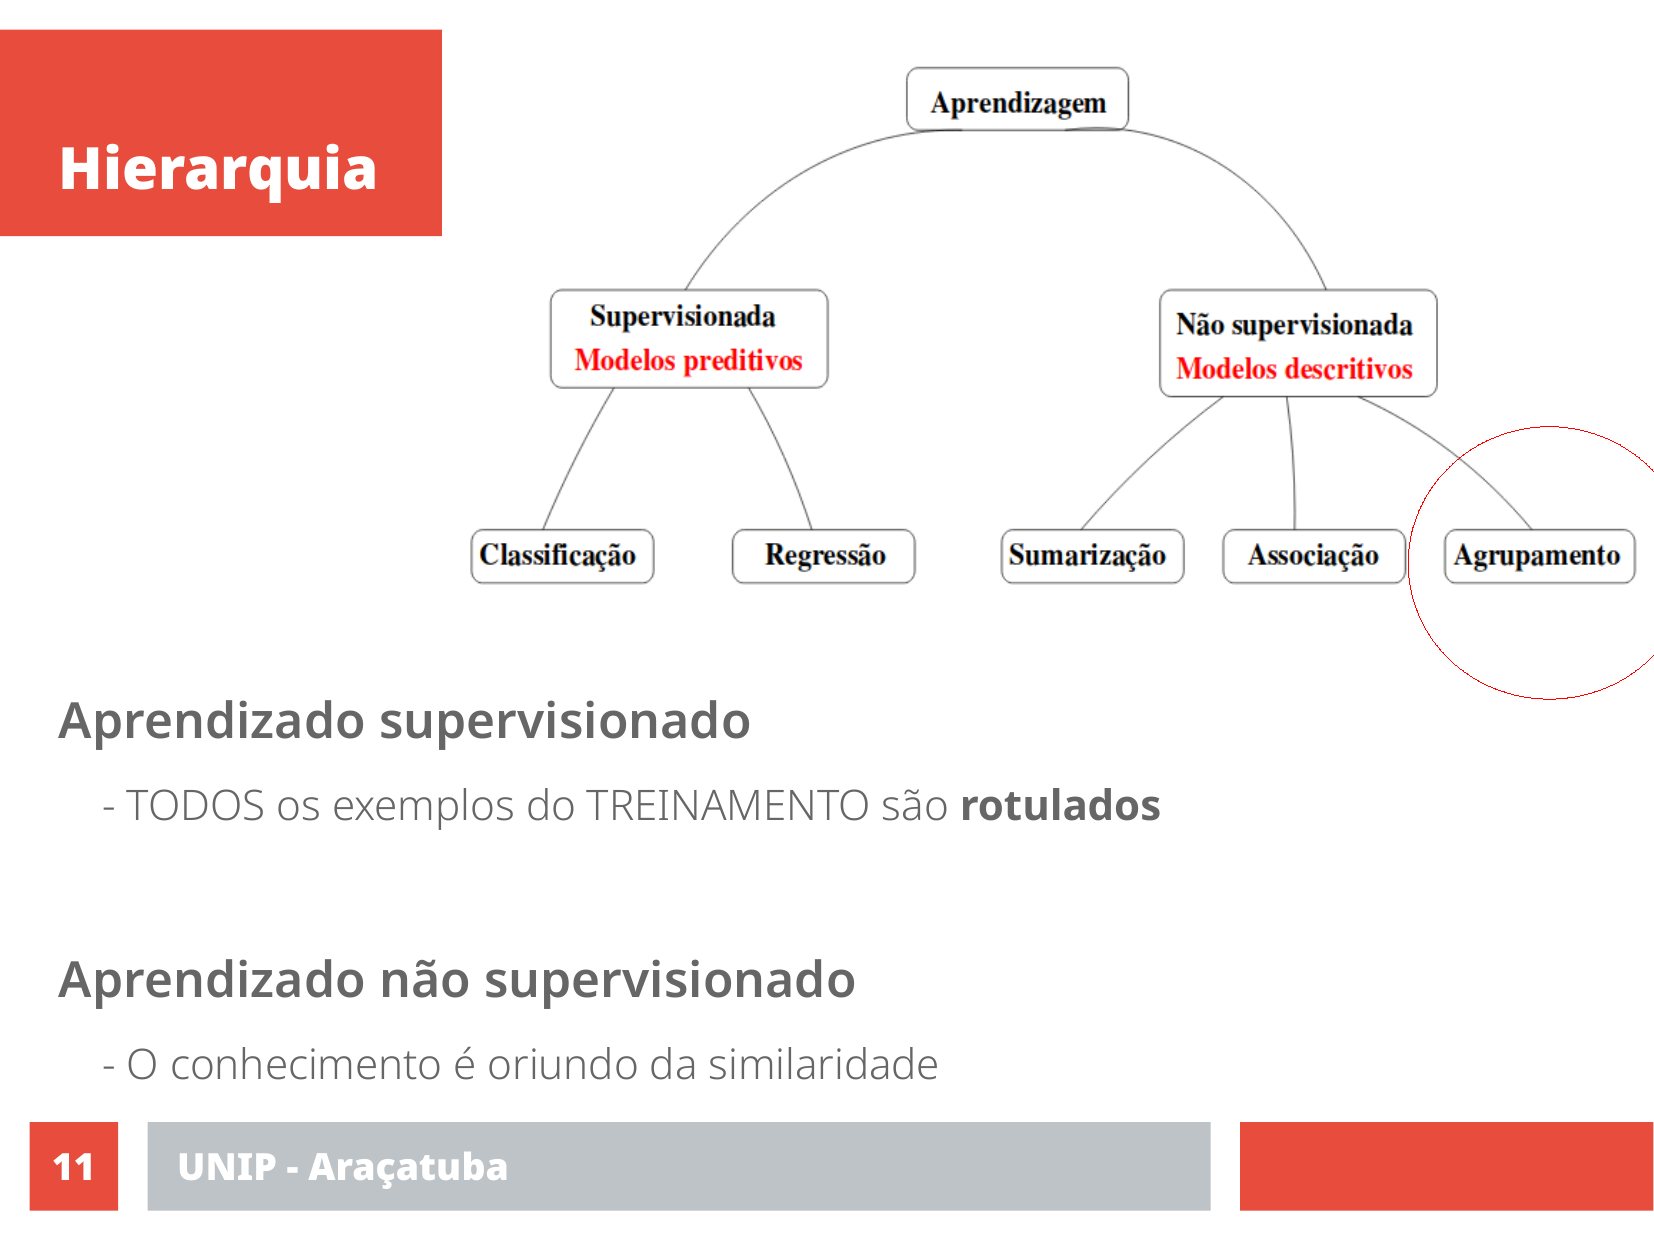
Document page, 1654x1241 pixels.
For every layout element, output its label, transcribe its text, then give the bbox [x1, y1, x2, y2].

picture [442, 27, 1654, 636]
title Hierarquia [59, 59, 442, 207]
list Aprendizado supervisionado - TODOS os exemplos do TREINAMENTO são rotulados Aprendizado não supervisionado - O conhecimento é oriundo da similaridade [59, 324, 1565, 1093]
